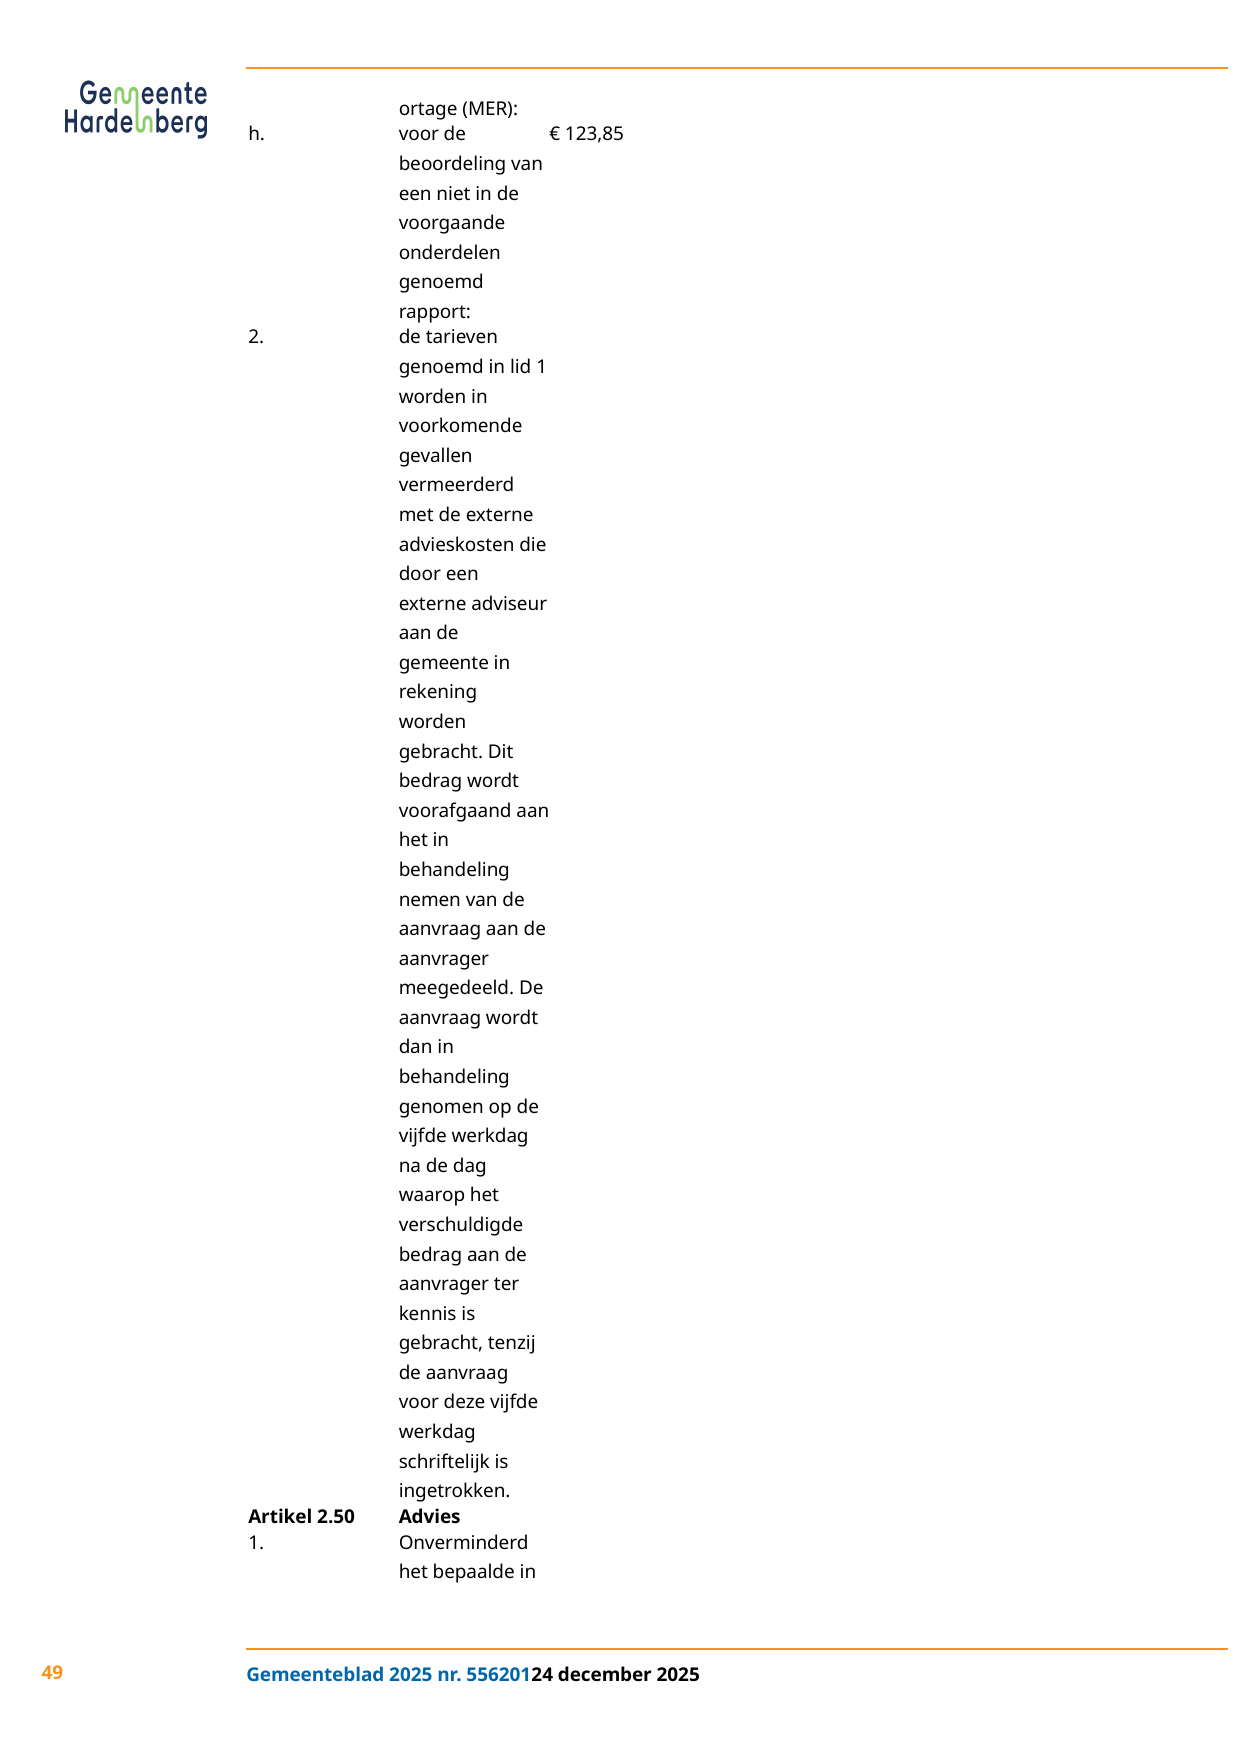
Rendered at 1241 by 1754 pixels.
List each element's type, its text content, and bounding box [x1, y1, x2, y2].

table_cell Artikel 2.50 [248, 1503, 398, 1529]
table_cell [549, 1529, 700, 1584]
table_cell Advies [399, 1503, 549, 1529]
table_cell [248, 95, 398, 121]
table_cell [549, 95, 700, 121]
table_cell [549, 1503, 700, 1529]
table_cell voor de beoordeling van een niet in de voorgaande onderdelen genoemd rapport: [399, 121, 549, 324]
table_cell 2. [248, 324, 398, 1503]
table_cell ortage (MER): [399, 95, 549, 121]
table_cell h. [248, 121, 398, 324]
table_cell [549, 324, 700, 1503]
picture [41, 47, 231, 172]
table_cell 1. [248, 1529, 398, 1584]
table_cell € 123,85 [549, 121, 700, 324]
table_cell Onverminderd het bepaalde in [399, 1529, 549, 1584]
table_cell de tarieven genoemd in lid 1 worden in voorkomende gevallen vermeerderd met de externe advieskosten die door een externe adviseur aan de gemeente in rekening worden gebracht. Dit bedrag wordt voorafgaand aan het in behandeling nemen van de aanvraag aan de aanvrager meegedeeld. De aanvraag wordt dan in behandeling genomen op de vijfde werkdag na de dag waarop het verschuldigde bedrag aan de aanvrager ter kennis is gebracht, tenzij de aanvraag voor deze vijfde werkdag schriftelijk is ingetrokken. [399, 324, 549, 1503]
